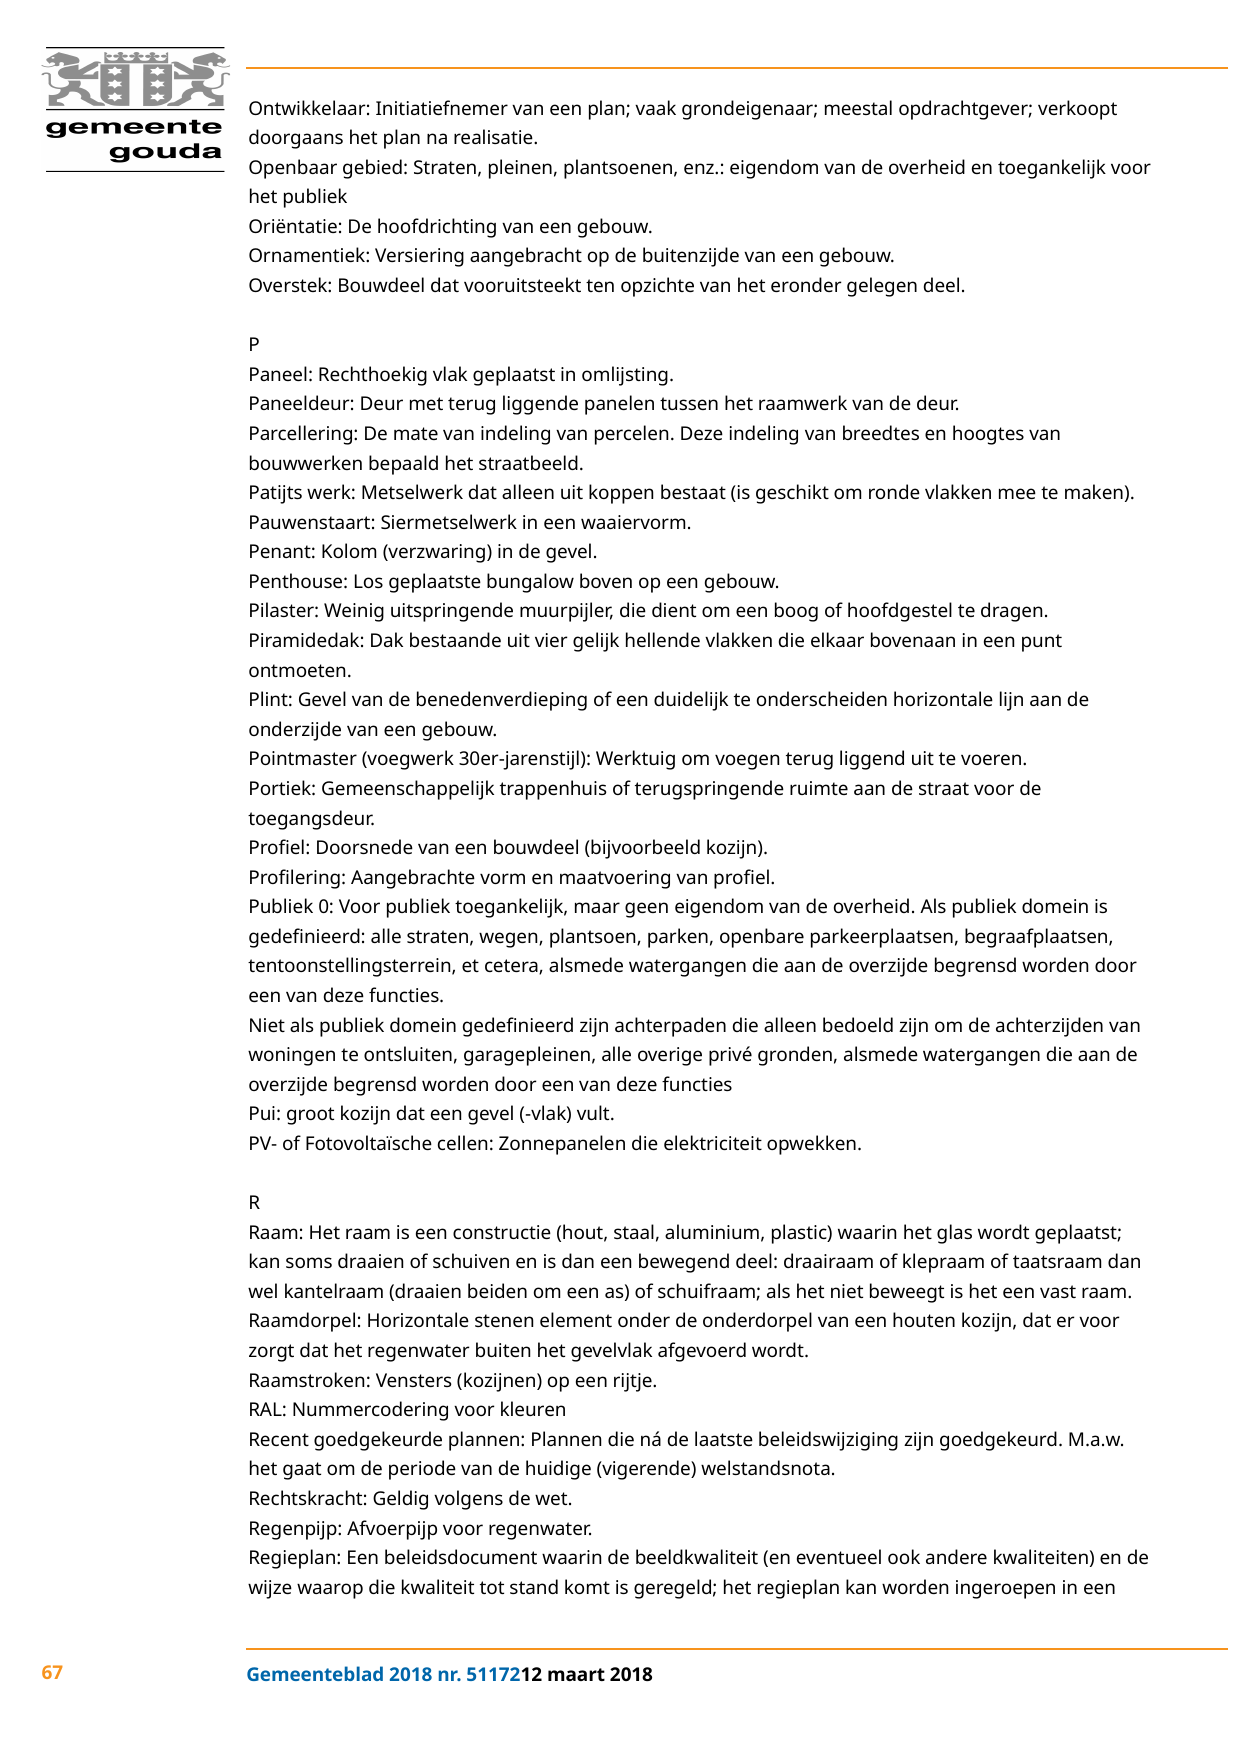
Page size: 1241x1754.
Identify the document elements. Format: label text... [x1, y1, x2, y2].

text Overstek: Bouwdeel dat vooruitsteekt ten opzichte van het eronder gelegen deel. [248, 272, 1152, 298]
text Ontwikkelaar: Initiatiefnemer van een plan; vaak grondeigenaar; meestal opdrachtgever; verkoopt doorgaans het plan na realisatie. [248, 95, 1152, 150]
text Plint: Gevel van de benedenverdieping of een duidelijk te onderscheiden horizontale lijn aan de onderzijde van een gebouw. [248, 686, 1152, 742]
text P [248, 331, 1152, 357]
text Penthouse: Los geplaatste bungalow boven op een gebouw. [248, 568, 1152, 594]
text Pauwenstaart: Siermetselwerk in een waaiervorm. [248, 509, 1152, 535]
text Publiek 0: Voor publiek toegankelijk, maar geen eigendom van de overheid. Als publiek domein is gedefinieerd: alle straten, wegen, plantsoen, parken, openbare parkeerplaatsen, begraafplaatsen, tentoonstellingsterrein, et cetera, alsmede watergangen die aan de overzijde begrensd worden door een van deze functies. [248, 893, 1152, 1008]
text Pilaster: Weinig uitspringende muurpijler, die dient om een boog of hoofdgestel te dragen. [248, 598, 1152, 623]
text Piramidedak: Dak bestaande uit vier gelijk hellende vlakken die elkaar bovenaan in een punt ontmoeten. [248, 627, 1152, 683]
text Pui: groot kozijn dat een gevel (-vlak) vult. [248, 1101, 1152, 1126]
text Paneel: Rechthoekig vlak geplaatst in omlijsting. [248, 361, 1152, 387]
text Pointmaster (voegwerk 30er-jarenstijl): Werktuig om voegen terug liggend uit te voeren. [248, 746, 1152, 771]
text Portiek: Gemeenschappelijk trappenhuis of terugspringende ruimte aan de straat voor de toegangsdeur. [248, 775, 1152, 831]
text Parcellering: De mate van indeling van percelen. Deze indeling van breedtes en hoogtes van bouwwerken bepaald het straatbeeld. [248, 420, 1152, 476]
text PV- of Fotovoltaïsche cellen: Zonnepanelen die elektriciteit opwekken. [248, 1130, 1152, 1156]
text Raam: Het raam is een constructie (hout, staal, aluminium, plastic) waarin het glas wordt geplaatst; kan soms draaien of schuiven en is dan een bewegend deel: draairaam of klepraam of taatsraam dan wel kantelraam (draaien beiden om een as) of schuifraam; als het niet beweegt is het een vast raam. [248, 1219, 1152, 1304]
text RAL: Nummercodering voor kleuren [248, 1396, 1152, 1422]
text Regieplan: Een beleidsdocument waarin de beeldkwaliteit (en eventueel ook andere kwaliteiten) en de wijze waarop die kwaliteit tot stand komt is geregeld; het regieplan kan worden ingeroepen in een [248, 1544, 1152, 1600]
text Raamdorpel: Horizontale stenen element onder de onderdorpel van een houten kozijn, dat er voor zorgt dat het regenwater buiten het gevelvlak afgevoerd wordt. [248, 1308, 1152, 1363]
text Regenpijp: Afvoerpijp voor regenwater. [248, 1515, 1152, 1541]
text Oriëntatie: De hoofdrichting van een gebouw. [248, 213, 1152, 239]
text Raamstroken: Vensters (kozijnen) op een rijtje. [248, 1367, 1152, 1393]
text Paneeldeur: Deur met terug liggende panelen tussen het raamwerk van de deur. [248, 391, 1152, 416]
text Profiel: Doorsnede van een bouwdeel (bijvoorbeeld kozijn). [248, 834, 1152, 860]
text R [248, 1189, 1152, 1215]
text Niet als publiek domein gedefinieerd zijn achterpaden die alleen bedoeld zijn om de achterzijden van woningen te ontsluiten, garagepleinen, alle overige privé gronden, alsmede watergangen die aan de overzijde begrensd worden door een van deze functies [248, 1012, 1152, 1097]
text Recent goedgekeurde plannen: Plannen die ná de laatste beleidswijziging zijn goedgekeurd. M.a.w. het gaat om de periode van de huidige (vigerende) welstandsnota. [248, 1426, 1152, 1481]
text Penant: Kolom (verzwaring) in de gevel. [248, 538, 1152, 564]
text Ornamentiek: Versiering aangebracht op de buitenzijde van een gebouw. [248, 243, 1152, 268]
text Profilering: Aangebrachte vorm en maatvoering van profiel. [248, 864, 1152, 890]
text Openbaar gebied: Straten, pleinen, plantsoenen, enz.: eigendom van de overheid en toegankelijk voor het publiek [248, 154, 1152, 209]
text Rechtskracht: Geldig volgens de wet. [248, 1485, 1152, 1511]
text Patijts werk: Metselwerk dat alleen uit koppen bestaat (is geschikt om ronde vlakken mee te maken). [248, 479, 1152, 505]
picture [41, 47, 231, 172]
